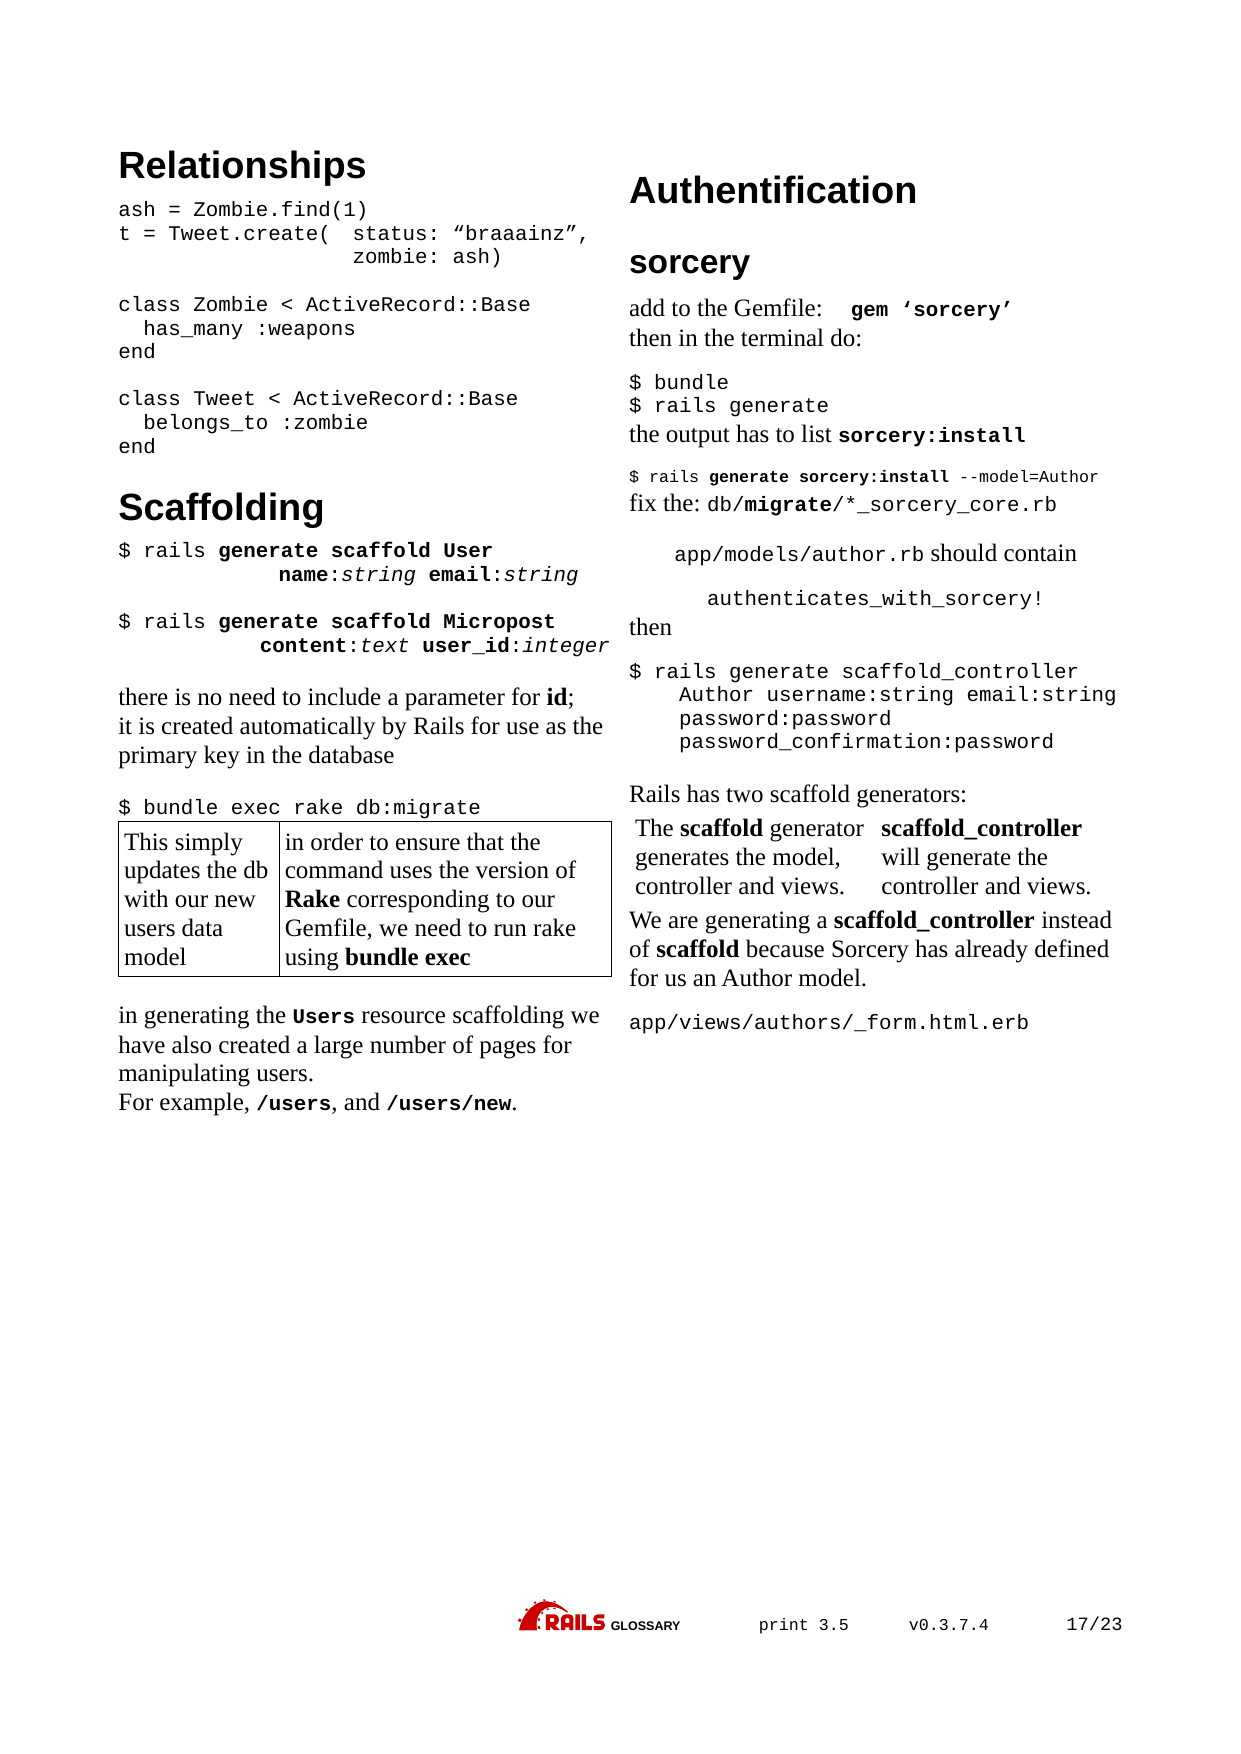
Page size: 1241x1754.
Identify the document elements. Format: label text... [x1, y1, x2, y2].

subtitle Scaffolding [118, 484, 611, 528]
text $ bundle exec rake db:migrate [118, 797, 611, 821]
text it is created automatically by Rails for use as the [118, 711, 611, 740]
table_header The scaffold generator generates the model, controller and views. [629, 808, 875, 905]
text zombie: ash) [118, 247, 611, 270]
text primary key in the database [118, 740, 611, 769]
table_header This simply updates the db with our new users data model [119, 822, 279, 976]
text app/models/author.rb should contain [629, 538, 1122, 567]
text then [629, 612, 1122, 640]
text name:string email:string [118, 564, 611, 588]
text $ rails generate [629, 395, 1122, 419]
text the output has to list sorcery:install [629, 419, 1122, 449]
text then in the terminal do: [629, 323, 1122, 351]
subtitle sorcery [629, 242, 1122, 281]
text Rails has two scaffold generators: [629, 779, 1122, 808]
text Author username:string email:string [629, 684, 1122, 708]
text has_many :weapons [118, 317, 611, 341]
text for us an Author model. [629, 963, 1122, 992]
text t = Tweet.create( status: “braaainz”, [118, 223, 611, 247]
text app/views/authors/_form.html.erb [629, 1012, 1122, 1036]
text authenticates_with_sorcery! [629, 588, 1122, 612]
text For example, /users, and /users/new. [118, 1087, 611, 1117]
text password:password [629, 708, 1122, 732]
text $ rails generate scaffold Micropost [118, 611, 611, 635]
text class Zombie < ActiveRecord::Base [118, 294, 611, 317]
text end [118, 436, 611, 459]
text add to the Gemfile: gem ‘sorcery’ [629, 293, 1122, 323]
text there is no need to include a parameter for id; [118, 682, 611, 711]
table_header in order to ensure that the command uses the version of Rake corresponding to our Gemfile, we need to run rake using bundle exec [280, 822, 611, 976]
text $ rails generate scaffold User [118, 541, 611, 564]
text in generating the Users resource scaffolding we have also created a large number of pages for manipulating users. [118, 1000, 611, 1087]
text end [118, 341, 611, 365]
text We are generating a scaffold_controller instead of scaffold because Sorcery has already defined [629, 905, 1122, 963]
subtitle Authentification [629, 168, 1122, 212]
subtitle Relationships [118, 143, 611, 187]
text $ rails generate scaffold_controller [629, 661, 1122, 684]
text fix the: db/migrate/*_sorcery_core.rb [629, 488, 1122, 517]
table_header scaffold_controller will generate the controller and views. [875, 808, 1122, 905]
text $ bundle [629, 372, 1122, 395]
text belongs_to :zombie [118, 412, 611, 436]
text $ rails generate sorcery:install --model=Author [629, 469, 1122, 488]
text content:text user_id:integer [118, 635, 611, 659]
text password_confirmation:password [629, 732, 1122, 755]
text ash = Zombie.find(1) [118, 199, 611, 223]
text class Tweet < ActiveRecord::Base [118, 388, 611, 412]
